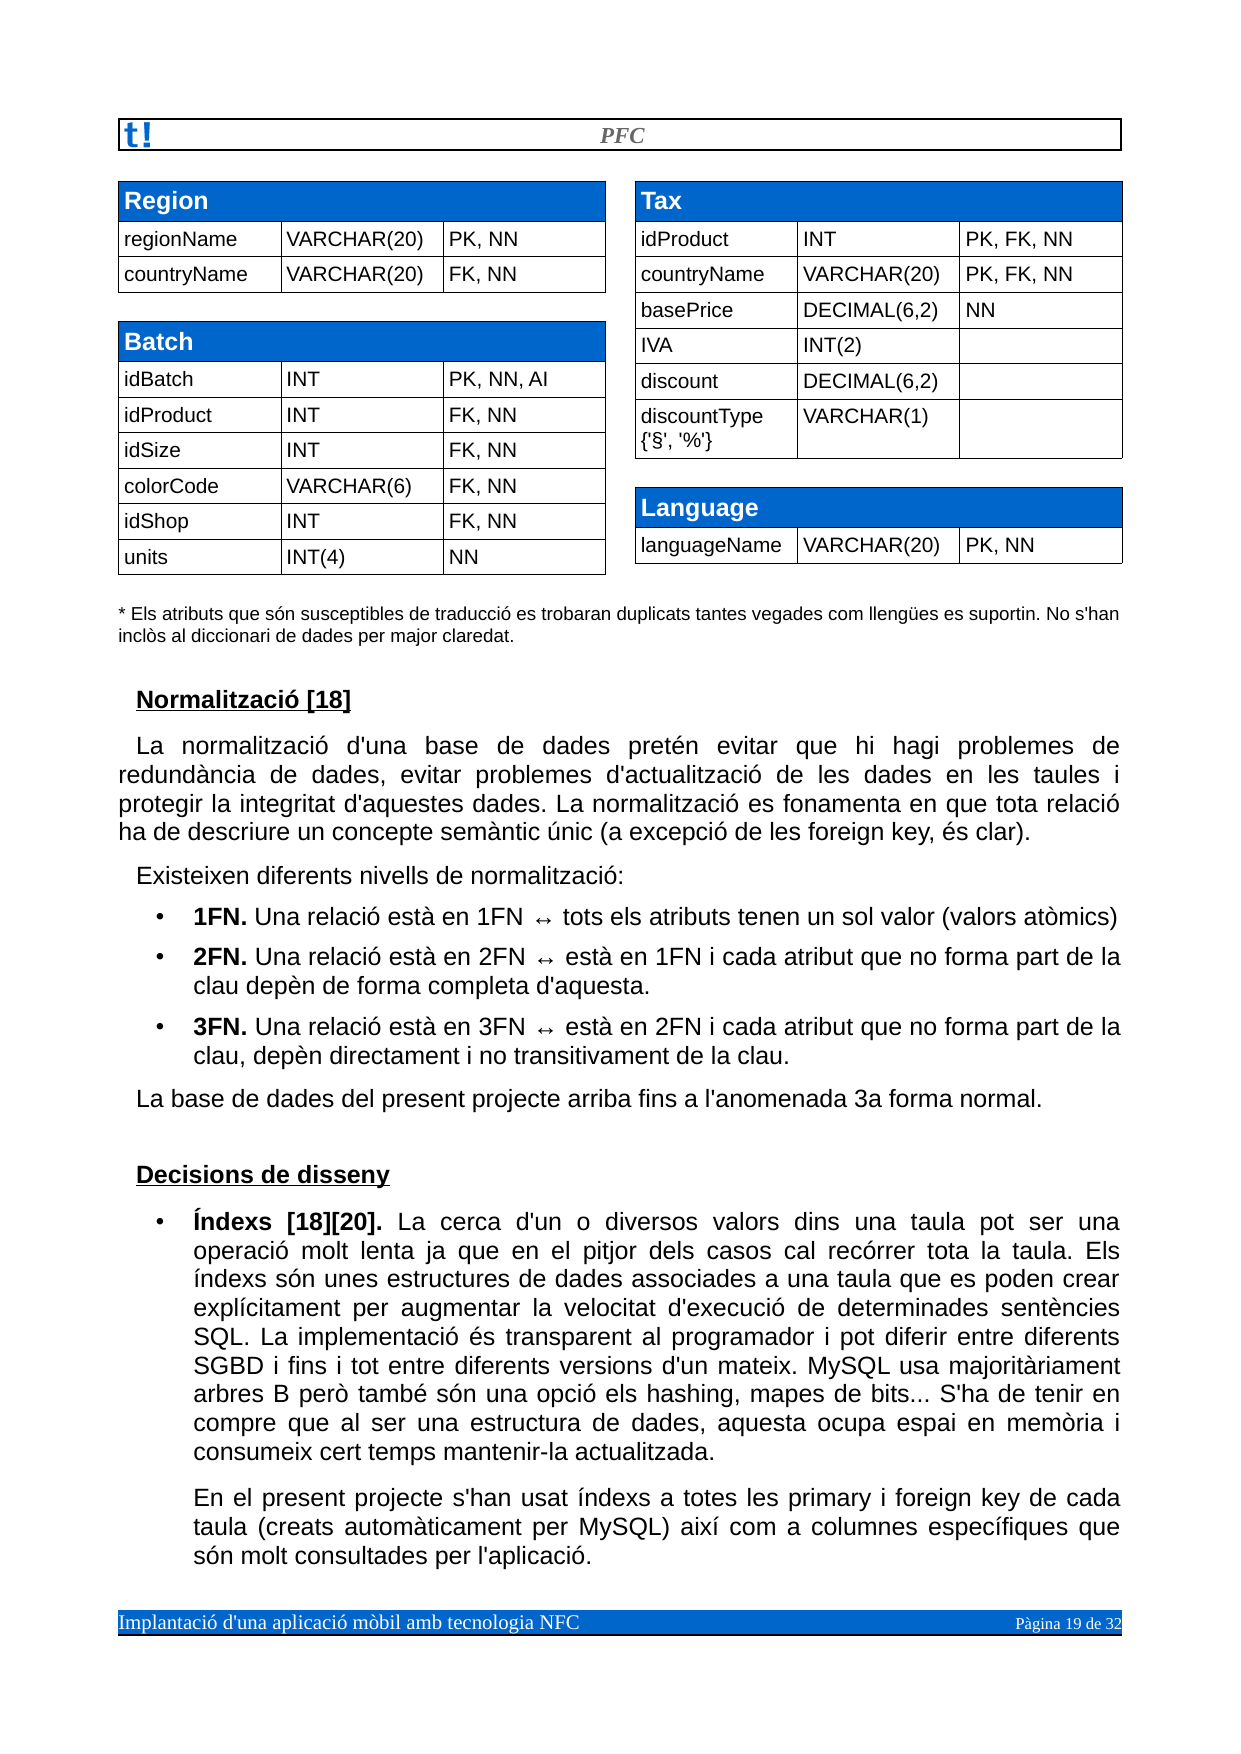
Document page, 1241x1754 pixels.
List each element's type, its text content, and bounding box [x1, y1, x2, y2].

table_cell regionName [119, 222, 281, 256]
text Existeixen diferents nivells de normalització: [118, 861, 1122, 890]
table_cell INT [282, 504, 443, 539]
list Índexs [18][20]. La cerca d'un o diversos valors dins una taula pot ser una operació molt lenta ja que en el pitjor dels casos cal recórrer tota la taula. Els índexs són unes estructures de dades associades a una taula que es poden crear explícitament per augmentar la velocitat d'execució de determinades sentències SQL. La implementació és transparent al programador i pot diferir entre diferents SGBD i fins i tot entre diferents versions d'un mateix. MySQL usa majoritàriament arbres B però també són una opció els hashing, mapes de bits... S'ha de tenir en compre que al ser una estructura de dades, aquesta ocupa espai en memòria i consumeix cert temps mantenir-la actualitzada. [156, 1207, 1122, 1466]
table_cell VARCHAR(20) [282, 257, 443, 292]
table_cell PK, FK, NN [960, 222, 1122, 256]
table_cell discount [636, 364, 797, 398]
list 1FN. Una relació està en 1FN ↔ tots els atributs tenen un sol valor (valors atòmics) [156, 902, 1122, 930]
table_cell FK, NN [444, 469, 605, 503]
table_cell INT [282, 362, 443, 397]
text La base de dades del present projecte arriba fins a l'anomenada 3a forma normal. [118, 1084, 1122, 1113]
list 3FN. Una relació està en 3FN ↔ està en 2FN i cada atribut que no forma part de la clau, depèn directament i no transitivament de la clau. [156, 1012, 1122, 1069]
table_cell IVA [636, 329, 797, 363]
table_cell discountType {'§', '%'} [636, 400, 797, 458]
table_cell languageName [636, 528, 797, 563]
table_cell idProduct [636, 222, 797, 256]
table_cell idSize [119, 433, 281, 468]
table_cell PK, NN [444, 222, 605, 256]
table_cell INT [282, 398, 443, 432]
text La normalització d'una base de dades pretén evitar que hi hagi problemes de redundància de dades, evitar problemes d'actualització de les dades en les taules i protegir la integritat d'aquestes dades. La normalització es fonamenta en que tota relació ha de descriure un concepte semàntic únic (a excepció de les foreign key, és clar). [118, 731, 1122, 846]
table_header Tax [636, 182, 1122, 221]
table_cell FK, NN [444, 433, 605, 468]
table_cell PK, NN, AI [444, 362, 605, 397]
table_cell VARCHAR(1) [798, 400, 959, 458]
table_cell countryName [636, 257, 797, 292]
table_cell [960, 329, 1122, 363]
table_cell [960, 400, 1122, 458]
list En el present projecte s'han usat índexs a totes les primary i foreign key de cada taula (creats automàticament per MySQL) així com a columnes específiques que són molt consultades per l'aplicació. [156, 1483, 1122, 1569]
table_header Language [636, 488, 1122, 527]
table_cell FK, NN [444, 257, 605, 292]
table_cell [960, 364, 1122, 398]
table_cell DECIMAL(6,2) [798, 364, 959, 398]
table_cell FK, NN [444, 398, 605, 432]
table_cell INT [282, 433, 443, 468]
table_cell DECIMAL(6,2) [798, 293, 959, 327]
table_cell NN [444, 540, 605, 574]
table_cell VARCHAR(20) [798, 528, 959, 563]
table_cell units [119, 540, 281, 574]
text Decisions de disseny [118, 1160, 1122, 1189]
table_cell INT(4) [282, 540, 443, 574]
table_cell idShop [119, 504, 281, 539]
table_cell FK, NN [444, 504, 605, 539]
table_cell idProduct [119, 398, 281, 432]
text Normalització [18] [118, 685, 1122, 713]
list 2FN. Una relació està en 2FN ↔ està en 1FN i cada atribut que no forma part de la clau depèn de forma completa d'aquesta. [156, 942, 1122, 1000]
table_cell countryName [119, 257, 281, 292]
text * Els atributs que són susceptibles de traducció es trobaran duplicats tantes vegades com llengües es suportin. No s'han inclòs al diccionari de dades per major claredat. [118, 603, 1122, 646]
table_cell INT(2) [798, 329, 959, 363]
table_cell PK, FK, NN [960, 257, 1122, 292]
table_cell VARCHAR(20) [798, 257, 959, 292]
table_header Batch [119, 322, 605, 361]
table_cell VARCHAR(20) [282, 222, 443, 256]
picture [123, 121, 151, 148]
table_cell PK, NN [960, 528, 1122, 563]
table_cell idBatch [119, 362, 281, 397]
table_cell NN [960, 293, 1122, 327]
table_cell INT [798, 222, 959, 256]
table_cell colorCode [119, 469, 281, 503]
table_cell VARCHAR(6) [282, 469, 443, 503]
table_cell basePrice [636, 293, 797, 327]
table_header Region [119, 182, 605, 221]
